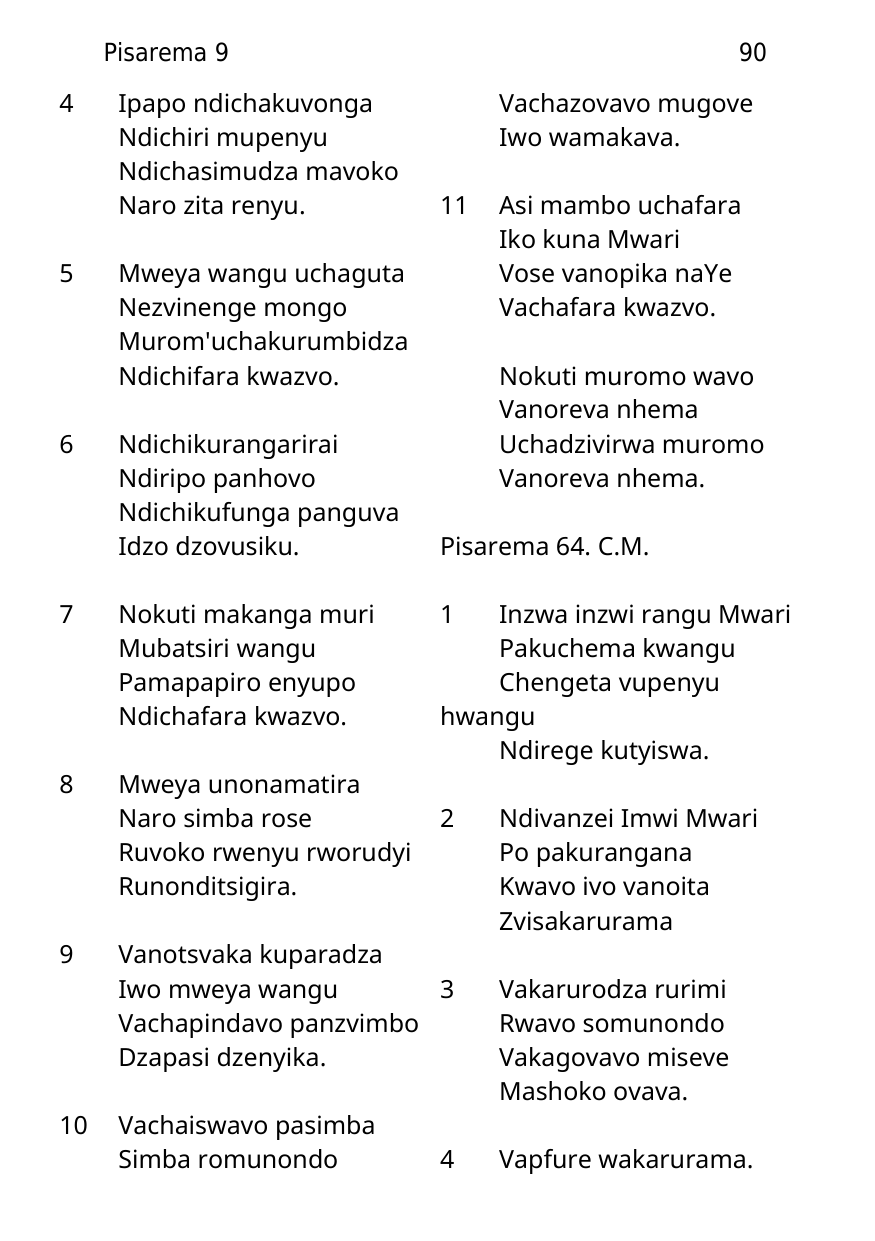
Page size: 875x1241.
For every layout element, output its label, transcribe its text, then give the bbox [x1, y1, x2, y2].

text 9 Vanotsvaka kuparadza [59, 937, 434, 971]
text Mubatsiri wangu [59, 631, 434, 665]
text Vanoreva nhema. [440, 460, 815, 494]
text Nezvinenge mongo [59, 290, 434, 324]
text Ndichikufunga panguva [59, 494, 434, 528]
text Vachafara kwazvo. [440, 290, 815, 324]
text Pamapapiro enyupo [59, 665, 434, 699]
text Pakuchema kwangu [440, 631, 815, 665]
text Dzapasi dzenyika. [59, 1039, 434, 1073]
text Zvisakarurama [440, 903, 815, 937]
text Iwo wamakava. [440, 120, 815, 154]
text Chengeta vupenyu hwangu [440, 665, 815, 733]
text Po pakurangana [440, 835, 815, 869]
text 6 Ndichikurangarirai [59, 426, 434, 460]
text Iko kuna Mwari [440, 222, 815, 256]
text Ndichifara kwazvo. [59, 358, 434, 392]
text 11 Asi mambo uchafara [440, 188, 815, 222]
text Kwavo ivo vanoita [440, 869, 815, 903]
text Uchadzivirwa muromo [440, 426, 815, 460]
text 10 Vachaiswavo pasimba [59, 1107, 434, 1142]
text 1 Inzwa inzwi rangu Mwari [440, 597, 815, 631]
text Iwo mweya wangu [59, 971, 434, 1005]
text Ruvoko rwenyu rworudyi [59, 835, 434, 869]
text 7 Nokuti makanga muri [59, 597, 434, 631]
text 4 Ipapo ndichakuvonga [59, 86, 434, 120]
text Nokuti muromo wavo [440, 358, 815, 392]
text Runonditsigira. [59, 869, 434, 903]
text 2 Ndivanzei Imwi Mwari [440, 801, 815, 835]
text Rwavo somunondo [440, 1005, 815, 1039]
text Vachazovavo mugove [440, 86, 815, 120]
text Ndichafara kwazvo. [59, 699, 434, 733]
text Ndirege kutyiswa. [440, 733, 815, 767]
text Murom'uchakurumbidza [59, 324, 434, 358]
text 8 Mweya unonamatira [59, 767, 434, 801]
text Idzo dzovusiku. [59, 528, 434, 562]
text Ndiripo panhovo [59, 460, 434, 494]
text 4 Vapfure wakarurama. [440, 1142, 815, 1176]
text Ndichasimudza mavoko [59, 154, 434, 188]
text Naro zita renyu. [59, 188, 434, 222]
text 3 Vakarurodza rurimi [440, 971, 815, 1005]
text Vose vanopika naYe [440, 256, 815, 290]
text Simba romunondo [59, 1142, 434, 1176]
text Ndichiri mupenyu [59, 120, 434, 154]
text Mashoko ovava. [440, 1073, 815, 1107]
text 5 Mweya wangu uchaguta [59, 256, 434, 290]
text Vachapindavo panzvimbo [59, 1005, 434, 1039]
text Vakagovavo miseve [440, 1039, 815, 1073]
text Naro simba rose [59, 801, 434, 835]
text Pisarema 64. C.M. [440, 528, 815, 562]
text Vanoreva nhema [440, 392, 815, 426]
